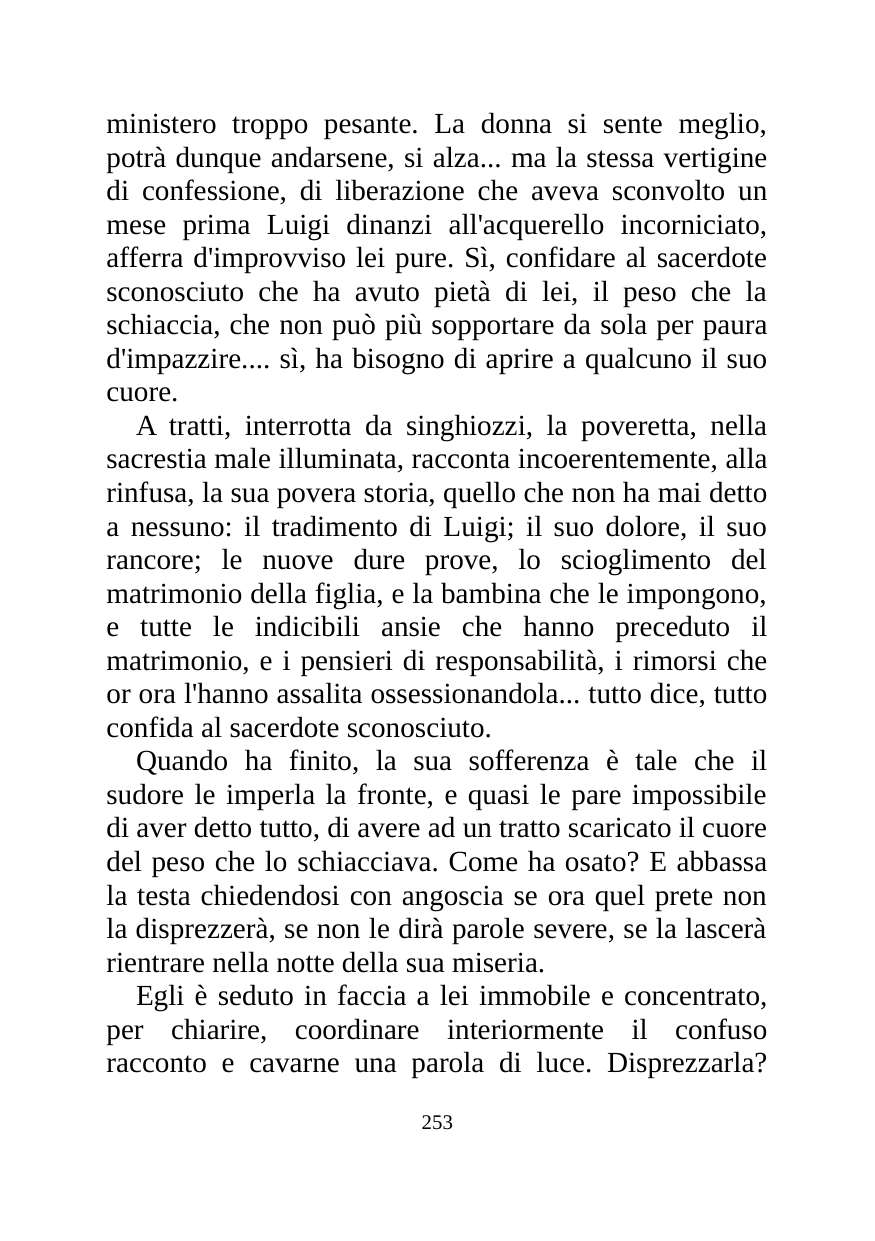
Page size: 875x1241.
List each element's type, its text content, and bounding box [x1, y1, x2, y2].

text Quando ha finito, la sua sofferenza è tale che il sudore le imperla la fronte, e quasi le pare impossibile di aver detto tutto, di avere ad un tratto scaricato il cuore del peso che lo schiacciava. Come ha osato? E abbassa la testa chiedendosi con angoscia se ora quel prete non la disprezzerà, se non le dirà parole severe, se la lascerà rientrare nella notte della sua miseria. [106, 743, 768, 978]
text ministero troppo pesante. La donna si sente meglio, potrà dunque andarsene, si alza... ma la stessa vertigine di confessione, di liberazione che aveva sconvolto un mese prima Luigi dinanzi all'acquerello incorniciato, afferra d'improvviso lei pure. Sì, confidare al sacerdote sconosciuto che ha avuto pietà di lei, il peso che la schiaccia, che non può più sopportare da sola per paura d'impazzire.... sì, ha bisogno di aprire a qualcuno il suo cuore. [106, 106, 768, 408]
text Egli è seduto in faccia a lei immobile e concentrato, per chiarire, coordinare interiormente il confuso racconto e cavarne una parola di luce. Disprezzarla? [106, 978, 768, 1079]
text A tratti, interrotta da singhiozzi, la poveretta, nella sacrestia male illuminata, racconta incoerentemente, alla rinfusa, la sua povera storia, quello che non ha mai detto a nessuno: il tradimento di Luigi; il suo dolore, il suo rancore; le nuove dure prove, lo scioglimento del matrimonio della figlia, e la bambina che le impongono, e tutte le indicibili ansie che hanno preceduto il matrimonio, e i pensieri di responsabilità, i rimorsi che or ora l'hanno assalita ossessionandola... tutto dice, tutto confida al sacerdote sconosciuto. [106, 408, 768, 743]
